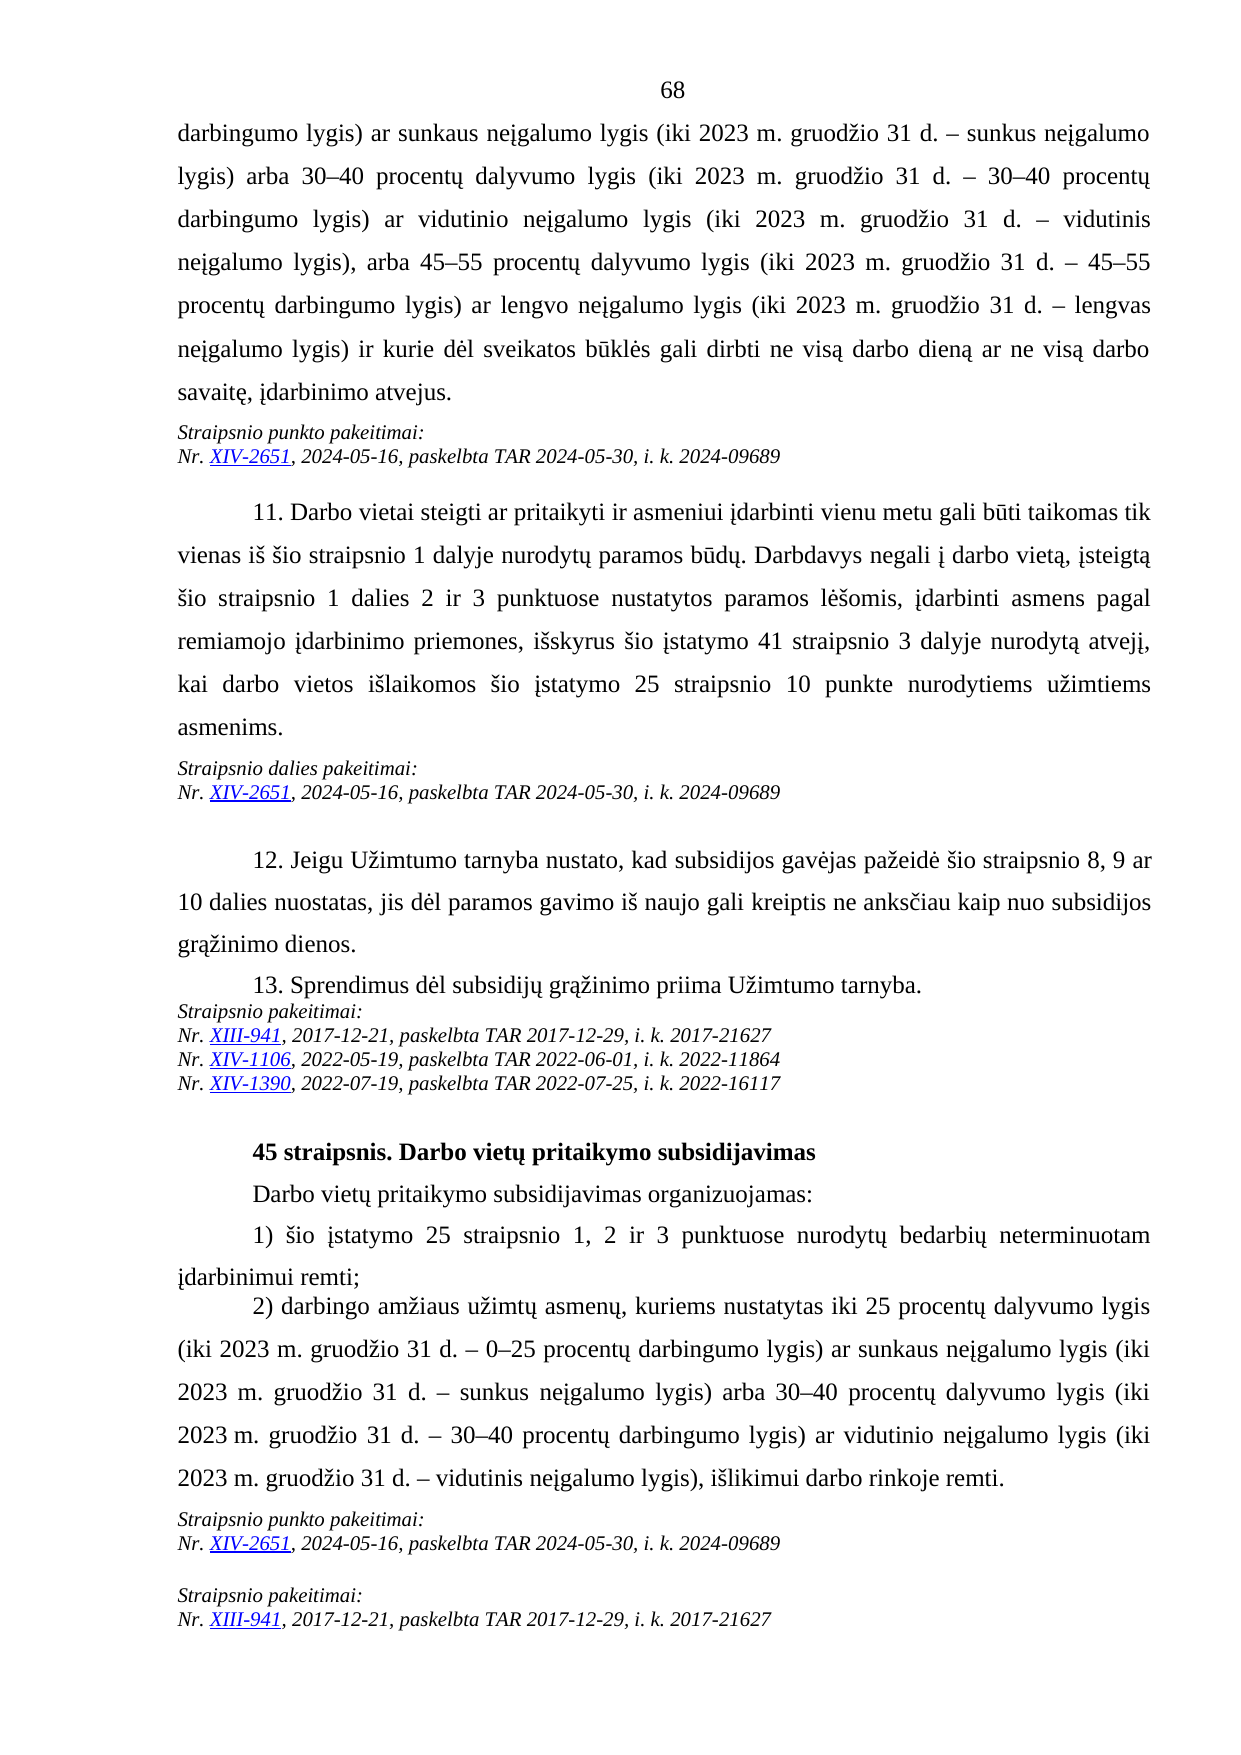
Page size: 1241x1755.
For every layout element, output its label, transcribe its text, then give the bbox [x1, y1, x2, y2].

text Straipsnio dalies pakeitimai: [177, 756, 1152, 780]
text Straipsnio pakeitimai: [177, 1583, 1152, 1607]
text 11. Darbo vietai steigti ar pritaikyti ir asmeniui įdarbinti vienu metu gali būti taikomas tik vienas iš šio straipsnio 1 dalyje nurodytų paramos būdų. Darbdavys negali į darbo vietą, įsteigtą šio straipsnio 1 dalies 2 ir 3 punktuose nustatytos paramos lėšomis, įdarbinti asmens pagal remiamojo įdarbinimo priemones, išskyrus šio įstatymo 41 straipsnio 3 dalyje nurodytą atvejį, kai darbo vietos išlaikomos šio įstatymo 25 straipsnio 10 punkte nurodytiems užimtiems asmenims. [177, 497, 1152, 741]
text Nr. XIV-2651, 2024-05-16, paskelbta TAR 2024-05-30, i. k. 2024-09689 [177, 444, 1152, 468]
text 1) šio įstatymo 25 straipsnio 1, 2 ir 3 punktuose nurodytų bedarbių neterminuotam įdarbinimui remti; [177, 1207, 1152, 1291]
text Darbo vietų pritaikymo subsidijavimas organizuojamas: [177, 1166, 1152, 1207]
text 13. Sprendimus dėl subsidijų grąžinimo priima Užimtumo tarnyba. [177, 957, 1152, 999]
text Straipsnio punkto pakeitimai: [177, 420, 1152, 444]
text Nr. XIII-941, 2017-12-21, paskelbta TAR 2017-12-29, i. k. 2017-21627 [177, 1607, 1152, 1631]
text 2) darbingo amžiaus užimtų asmenų, kuriems nustatytas iki 25 procentų dalyvumo lygis (iki 2023 m. gruodžio 31 d. – 0–25 procentų darbingumo lygis) ar sunkaus neįgalumo lygis (iki 2023 m. gruodžio 31 d. – sunkus neįgalumo lygis) arba 30–40 procentų dalyvumo lygis (iki 2023 m. gruodžio 31 d. – 30–40 procentų darbingumo lygis) ar vidutinio neįgalumo lygis (iki 2023 m. gruodžio 31 d. – vidutinis neįgalumo lygis), išlikimui darbo rinkoje remti. [177, 1291, 1152, 1492]
text 12. Jeigu Užimtumo tarnyba nustato, kad subsidijos gavėjas pažeidė šio straipsnio 8, 9 ar 10 dalies nuostatas, jis dėl paramos gavimo iš naujo gali kreiptis ne anksčiau kaip nuo subsidijos grąžinimo dienos. [177, 832, 1152, 957]
text darbingumo lygis) ar sunkaus neįgalumo lygis (iki 2023 m. gruodžio 31 d. – sunkus neįgalumo lygis) arba 30–40 procentų dalyvumo lygis (iki 2023 m. gruodžio 31 d. – 30–40 procentų darbingumo lygis) ar vidutinio neįgalumo lygis (iki 2023 m. gruodžio 31 d. – vidutinis neįgalumo lygis), arba 45–55 procentų dalyvumo lygis (iki 2023 m. gruodžio 31 d. – 45–55 procentų darbingumo lygis) ar lengvo neįgalumo lygis (iki 2023 m. gruodžio 31 d. – lengvas neįgalumo lygis) ir kurie dėl sveikatos būklės gali dirbti ne visą darbo dieną ar ne visą darbo savaitę, įdarbinimo atvejus. [177, 118, 1152, 406]
text Nr. XIV-2651, 2024-05-16, paskelbta TAR 2024-05-30, i. k. 2024-09689 [177, 1531, 1152, 1554]
text Nr. XIII-941, 2017-12-21, paskelbta TAR 2017-12-29, i. k. 2017-21627 [177, 1023, 1152, 1047]
text Nr. XIV-1106, 2022-05-19, paskelbta TAR 2022-06-01, i. k. 2022-11864 [177, 1047, 1152, 1071]
text 45 straipsnis. Darbo vietų pritaikymo subsidijavimas [177, 1124, 1152, 1166]
text Nr. XIV-1390, 2022-07-19, paskelbta TAR 2022-07-25, i. k. 2022-16117 [177, 1071, 1152, 1095]
text Straipsnio punkto pakeitimai: [177, 1506, 1152, 1531]
text Straipsnio pakeitimai: [177, 999, 1152, 1023]
text Nr. XIV-2651, 2024-05-16, paskelbta TAR 2024-05-30, i. k. 2024-09689 [177, 780, 1152, 804]
